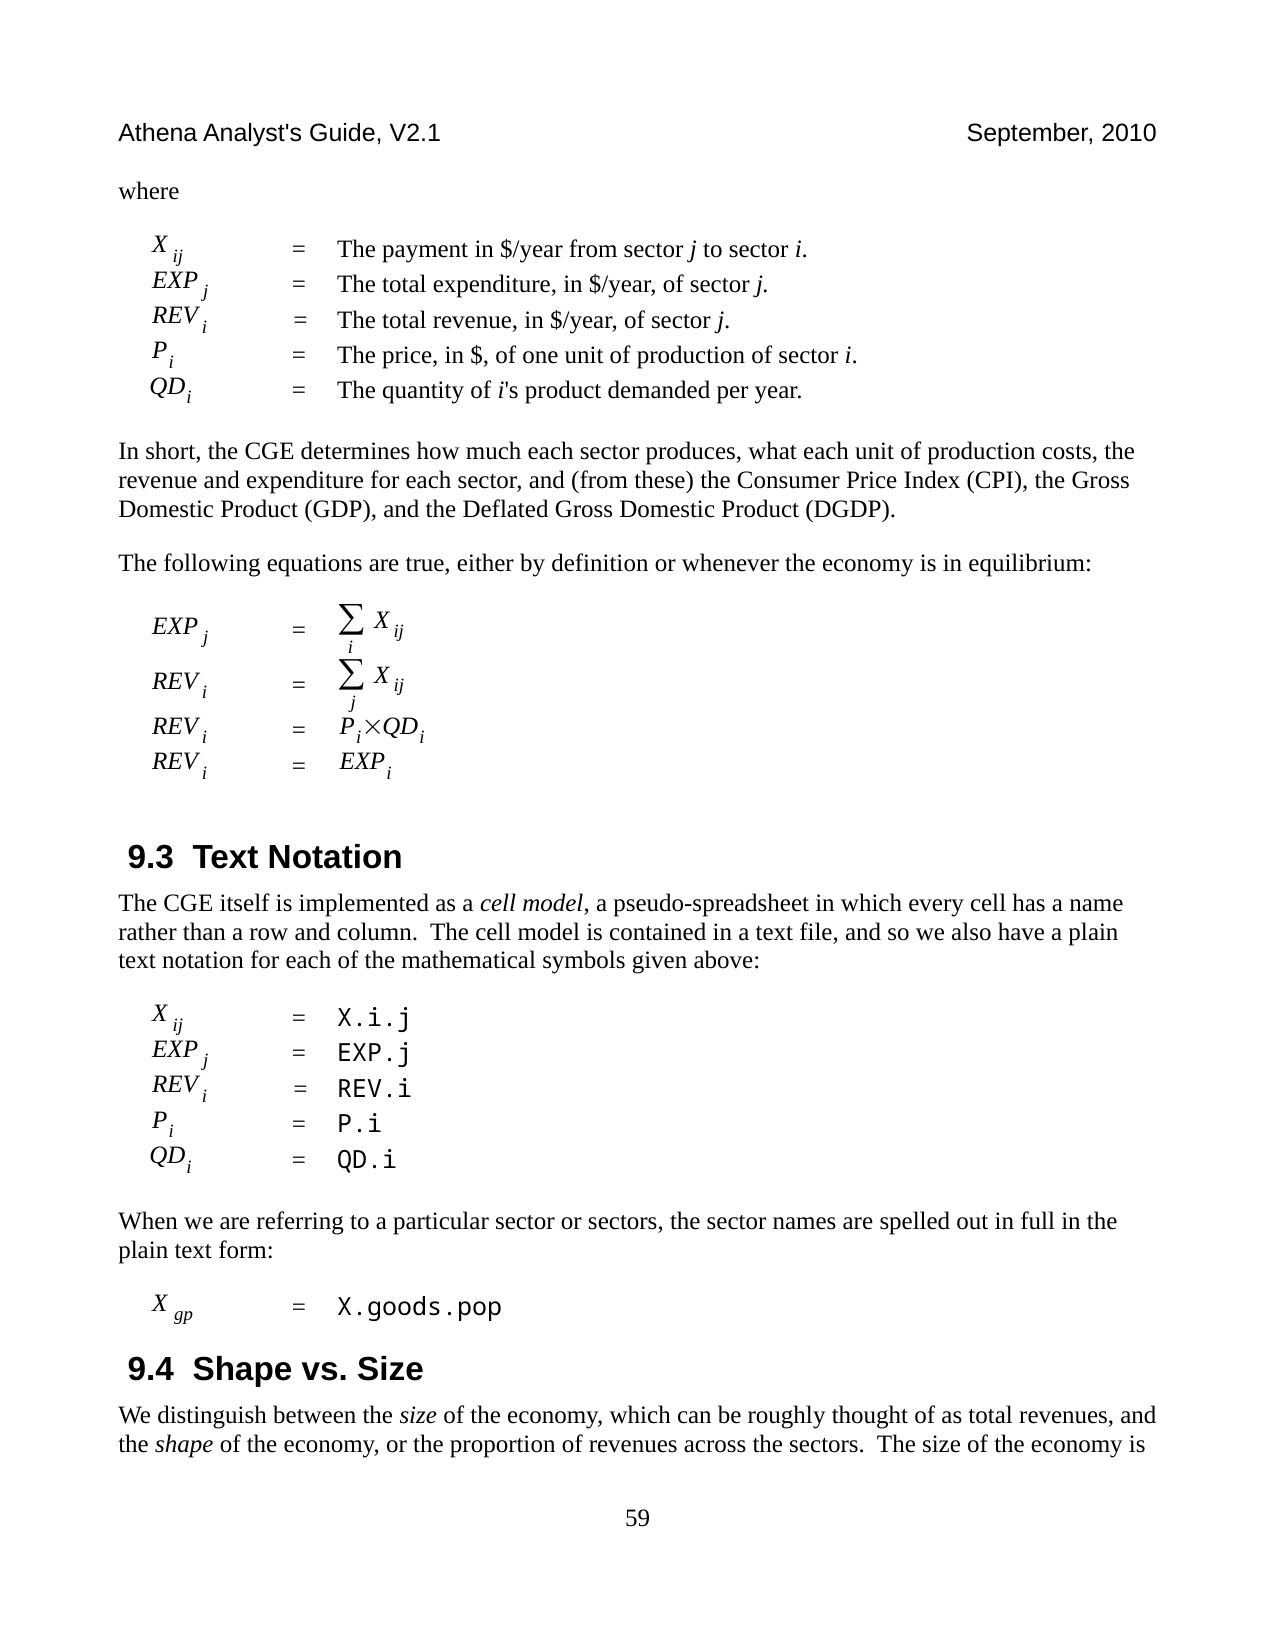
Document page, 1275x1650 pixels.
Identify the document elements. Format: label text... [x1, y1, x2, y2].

text When we are referring to a particular sector or sectors, the sector names are spelled out in full in the plain text form: [118, 1206, 1157, 1263]
text = X.i.j [149, 999, 1157, 1035]
text = X.goods.pop [149, 1289, 1157, 1324]
text = QD.i [149, 1142, 1157, 1177]
text = [149, 712, 1157, 748]
text = P.i [149, 1106, 1157, 1142]
text In short, the CGE determines how much each sector produces, what each unit of production costs, the revenue and expenditure for each sector, and (from these) the Consumer Price Index (CPI), the Gross Domestic Product (GDP), and the Deflated Gross Domestic Product (DGDP). [118, 436, 1157, 523]
text = The total expenditure, in $/year, of sector j. [149, 266, 1157, 301]
text = [149, 602, 1157, 657]
subtitle Text Notation [118, 837, 1157, 875]
text The following equations are true, either by definition or whenever the economy is in equilibrium: [118, 548, 1157, 577]
text = [149, 748, 1157, 783]
text = REV.i [149, 1071, 1157, 1106]
text = The quantity of i's product demanded per year. [149, 372, 1157, 408]
text = The price, in $, of one unit of production of sector i. [149, 337, 1157, 372]
subtitle Shape vs. Size [118, 1349, 1157, 1388]
text We distinguish between the size of the economy, which can be roughly thought of as total revenues, and the shape of the economy, or the proportion of revenues across the sectors. The size of the economy is [118, 1400, 1157, 1458]
text = EXP.j [149, 1035, 1157, 1071]
text = [149, 657, 1157, 712]
text = The total revenue, in $/year, of sector j. [149, 301, 1157, 337]
text where [118, 176, 1157, 205]
text = The payment in $/year from sector j to sector i. [149, 231, 1157, 266]
text The CGE itself is implemented as a cell model, a pseudo-spreadsheet in which every cell has a name rather than a row and column. The cell model is contained in a text file, and so we also have a plain text notation for each of the mathematical symbols given above: [118, 888, 1157, 974]
